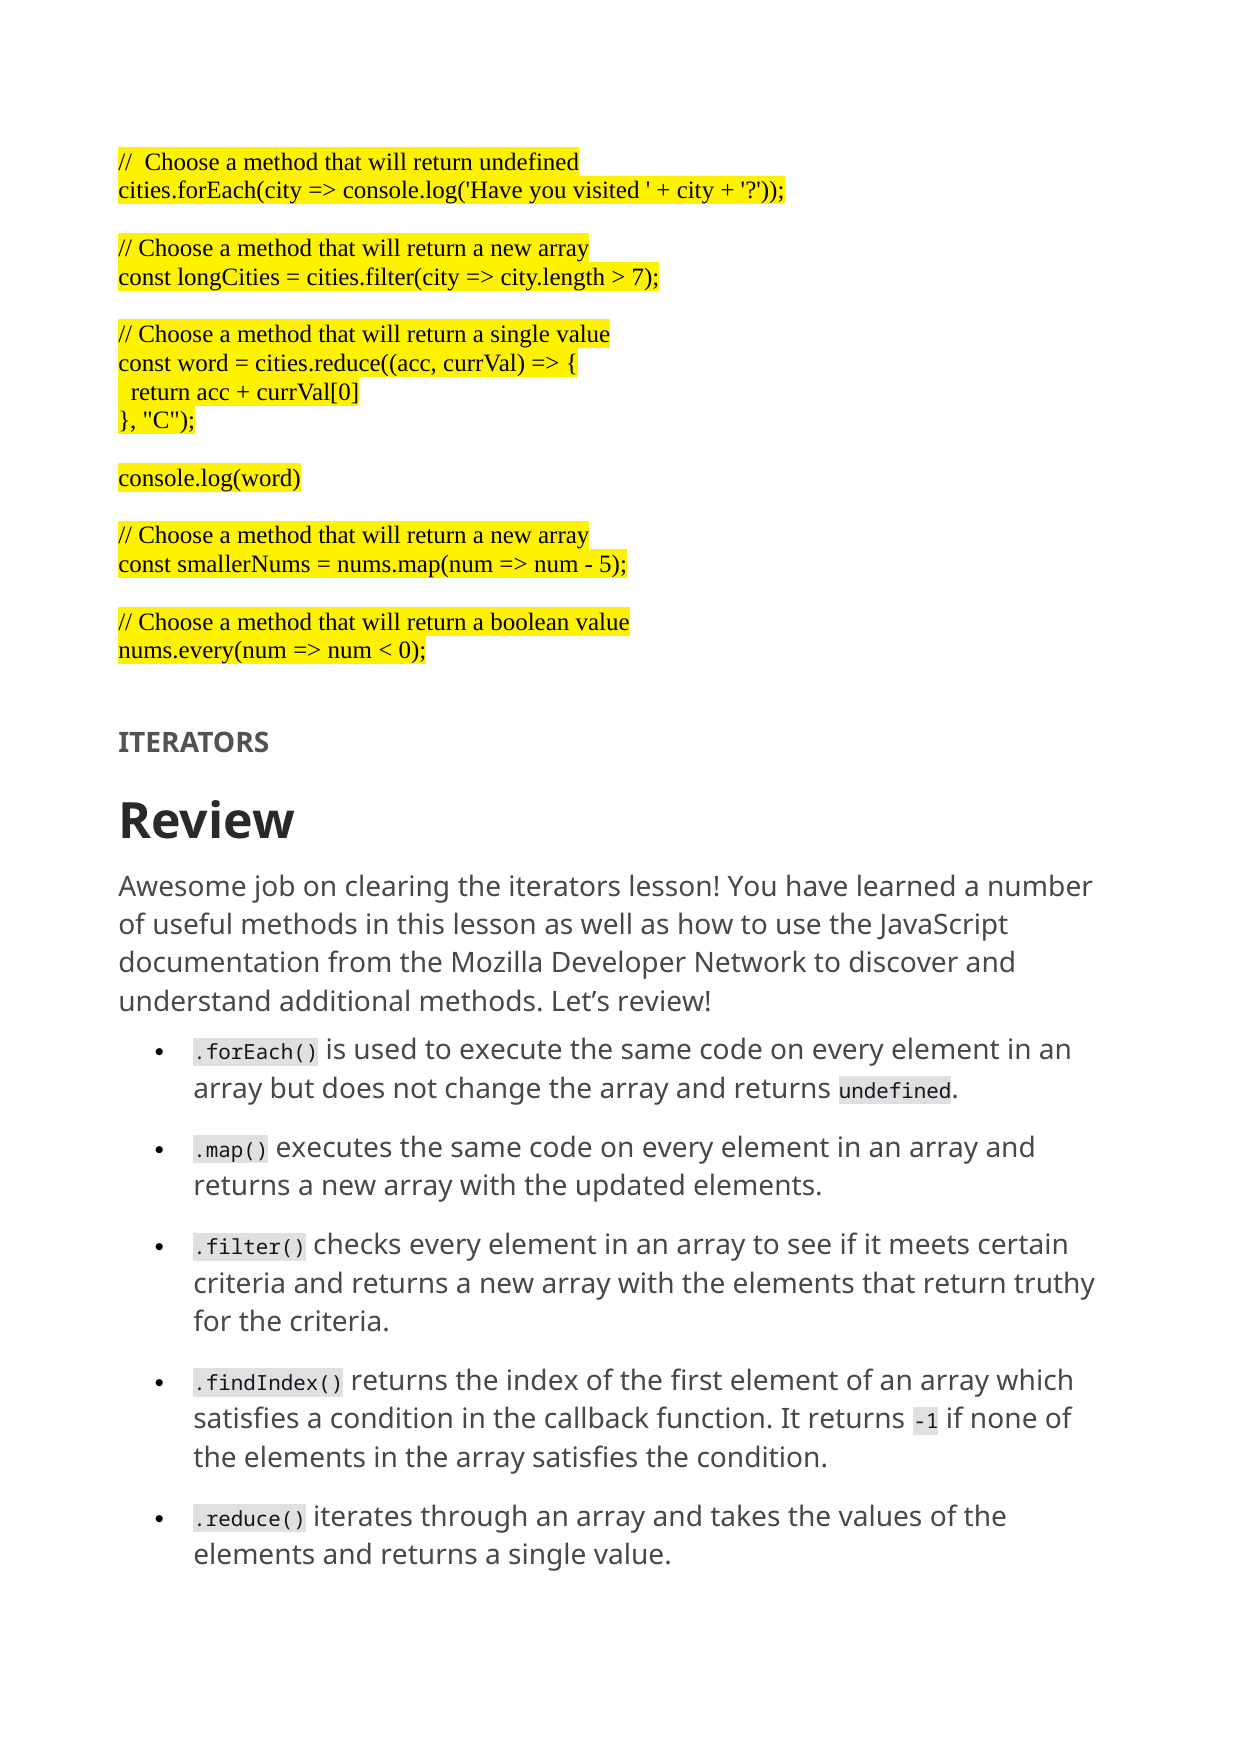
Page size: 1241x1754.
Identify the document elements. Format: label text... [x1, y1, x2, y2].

text // Choose a method that will return undefined [118, 147, 1122, 176]
text cities.forEach(city => console.log('Have you visited ' + city + '?')); [118, 176, 1122, 204]
text // Choose a method that will return a new array [118, 233, 1122, 262]
text Awesome job on clearing the iterators lesson! You have learned a number of useful methods in this lesson as well as how to use the JavaScript documentation from the Mozilla Developer Network to discover and understand additional methods. Let’s review! [118, 866, 1122, 1019]
text const longCities = cities.filter(city => city.length > 7); [118, 262, 1122, 291]
text return acc + currVal[0] [118, 377, 1122, 406]
list .map() executes the same code on every element in an array and returns a new array with the updated elements. [156, 1127, 1122, 1204]
text ITERATORS [118, 722, 1122, 760]
text const smallerNums = nums.map(num => num - 5); [118, 549, 1122, 578]
list .reduce() iterates through an array and takes the values of the elements and returns a single value. [156, 1496, 1122, 1573]
list .forEach() is used to execute the same code on every element in an array but does not change the array and returns undefined. [156, 1029, 1122, 1106]
text const word = cities.reduce((acc, currVal) => { [118, 348, 1122, 377]
list .findIndex() returns the index of the first element of an array which satisfies a condition in the callback function. It returns -1 if none of the elements in the array satisfies the condition. [156, 1360, 1122, 1475]
text // Choose a method that will return a boolean value [118, 607, 1122, 636]
text // Choose a method that will return a single value [118, 319, 1122, 348]
text nums.every(num => num < 0); [118, 636, 1122, 664]
list .filter() checks every element in an array to see if it meets certain criteria and returns a new array with the elements that return truthy for the criteria. [156, 1224, 1122, 1339]
text // Choose a method that will return a new array [118, 521, 1122, 549]
text console.log(word) [118, 463, 1122, 492]
text }, "C"); [118, 406, 1122, 434]
subtitle Review [118, 785, 1122, 853]
